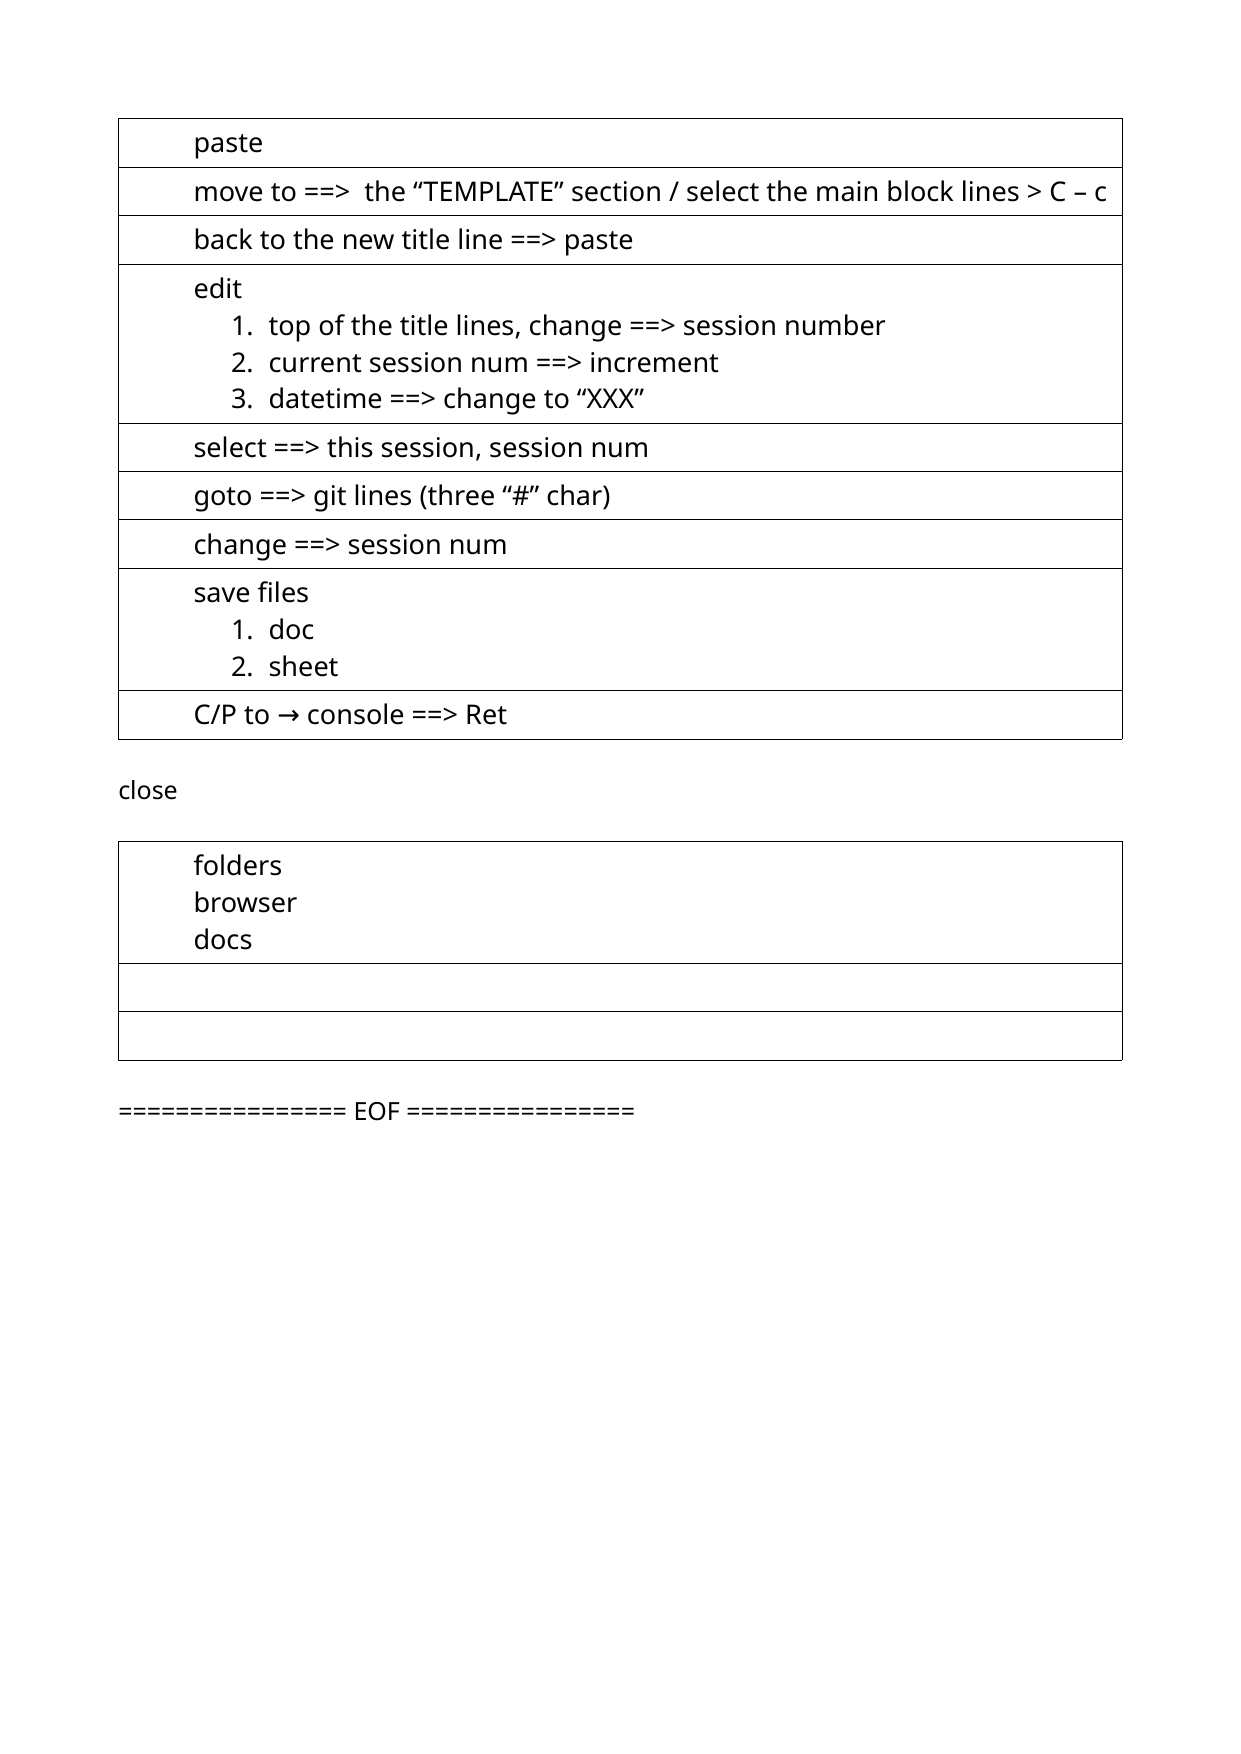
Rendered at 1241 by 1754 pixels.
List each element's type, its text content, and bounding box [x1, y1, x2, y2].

table_cell select ==> this session, session num [188, 424, 1122, 471]
table_cell save files doc sheet [188, 569, 1122, 690]
text close [118, 773, 1122, 807]
table_cell [119, 964, 187, 1011]
table_cell [188, 1012, 1122, 1060]
table_cell [119, 569, 187, 690]
table_cell change ==> session num [188, 520, 1122, 568]
table_header [119, 842, 187, 963]
table_cell goto ==> git lines (three “#” char) [188, 472, 1122, 519]
table_cell move to ==> the “TEMPLATE” section / select the main block lines > C – c [188, 168, 1122, 215]
table_cell [119, 472, 187, 519]
table_cell [119, 119, 187, 167]
table_cell [119, 424, 187, 471]
table_cell [119, 691, 187, 738]
table_cell [119, 265, 187, 422]
table_cell paste [188, 119, 1122, 167]
table_cell edit top of the title lines, change ==> session number current session num ==> increment datetime ==> change to “XXX” [188, 265, 1122, 422]
table_cell [188, 964, 1122, 1011]
table_cell C/P to → console ==> Ret [188, 691, 1122, 738]
text ================ EOF ================ [118, 1094, 1122, 1128]
table_cell back to the new title line ==> paste [188, 216, 1122, 263]
table_cell [119, 216, 187, 263]
table_cell [119, 168, 187, 215]
table_header folders browser docs [188, 842, 1122, 963]
table_cell [119, 1012, 187, 1060]
table_cell [119, 520, 187, 568]
